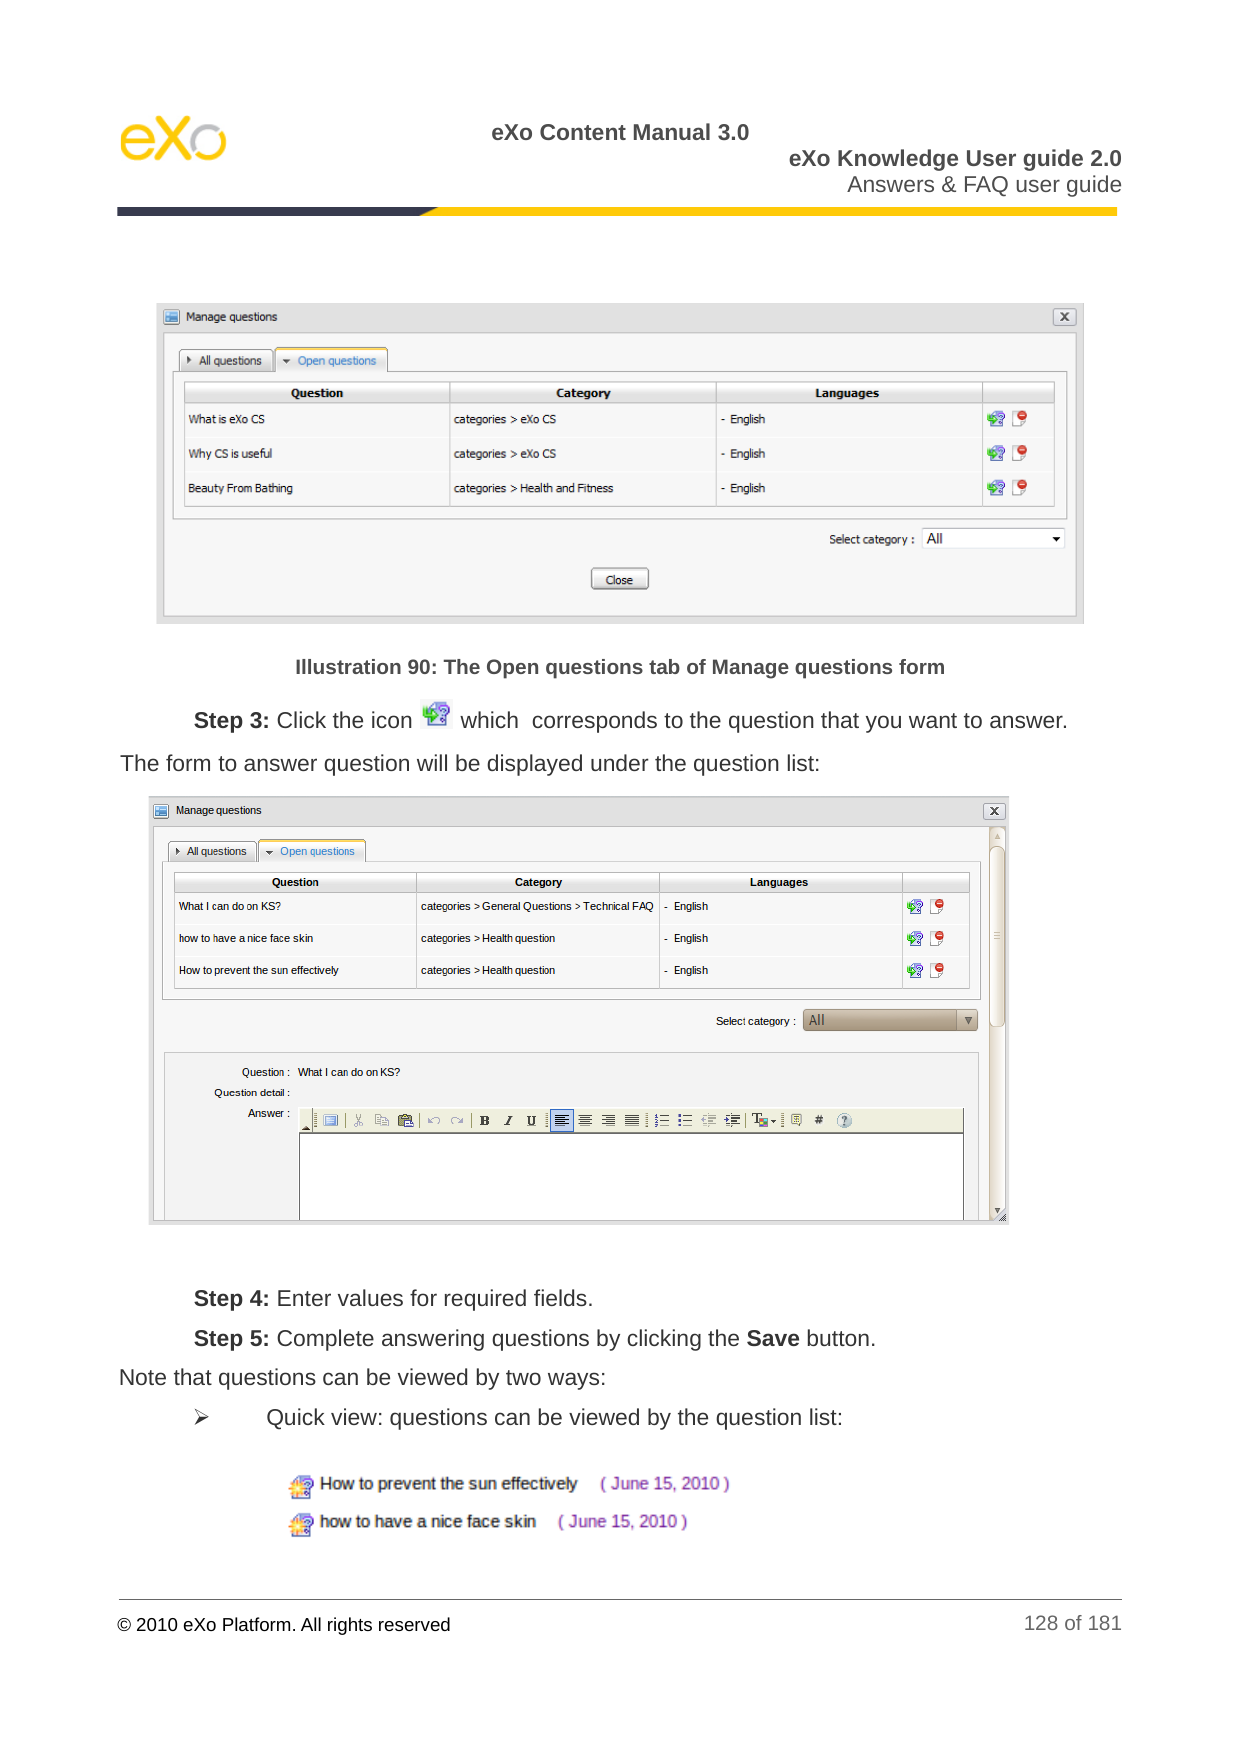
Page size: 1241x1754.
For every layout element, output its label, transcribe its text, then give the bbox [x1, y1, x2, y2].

picture [148, 796, 1010, 1225]
picture [117, 207, 1118, 216]
list Step 3: Click the iconwhich corresponds to the question that you want to answer. [156, 228, 1122, 303]
picture [420, 699, 453, 729]
picture [156, 303, 1084, 624]
list Step 4: Enter values for required fields. [156, 1285, 1122, 1311]
list The form to answer question will be displayed under the question list: [82, 749, 1122, 776]
list Quick view: questions can be viewed by the question list: [192, 1403, 1122, 1430]
picture [281, 1456, 782, 1556]
picture [120, 115, 227, 161]
list Step 5: Complete answering questions by clicking the Save button. [156, 1324, 1122, 1351]
list Illustration 90: The Open questions tab of Manage questions form [157, 624, 1084, 679]
text Note that questions can be viewed by two ways: [118, 1364, 1122, 1390]
